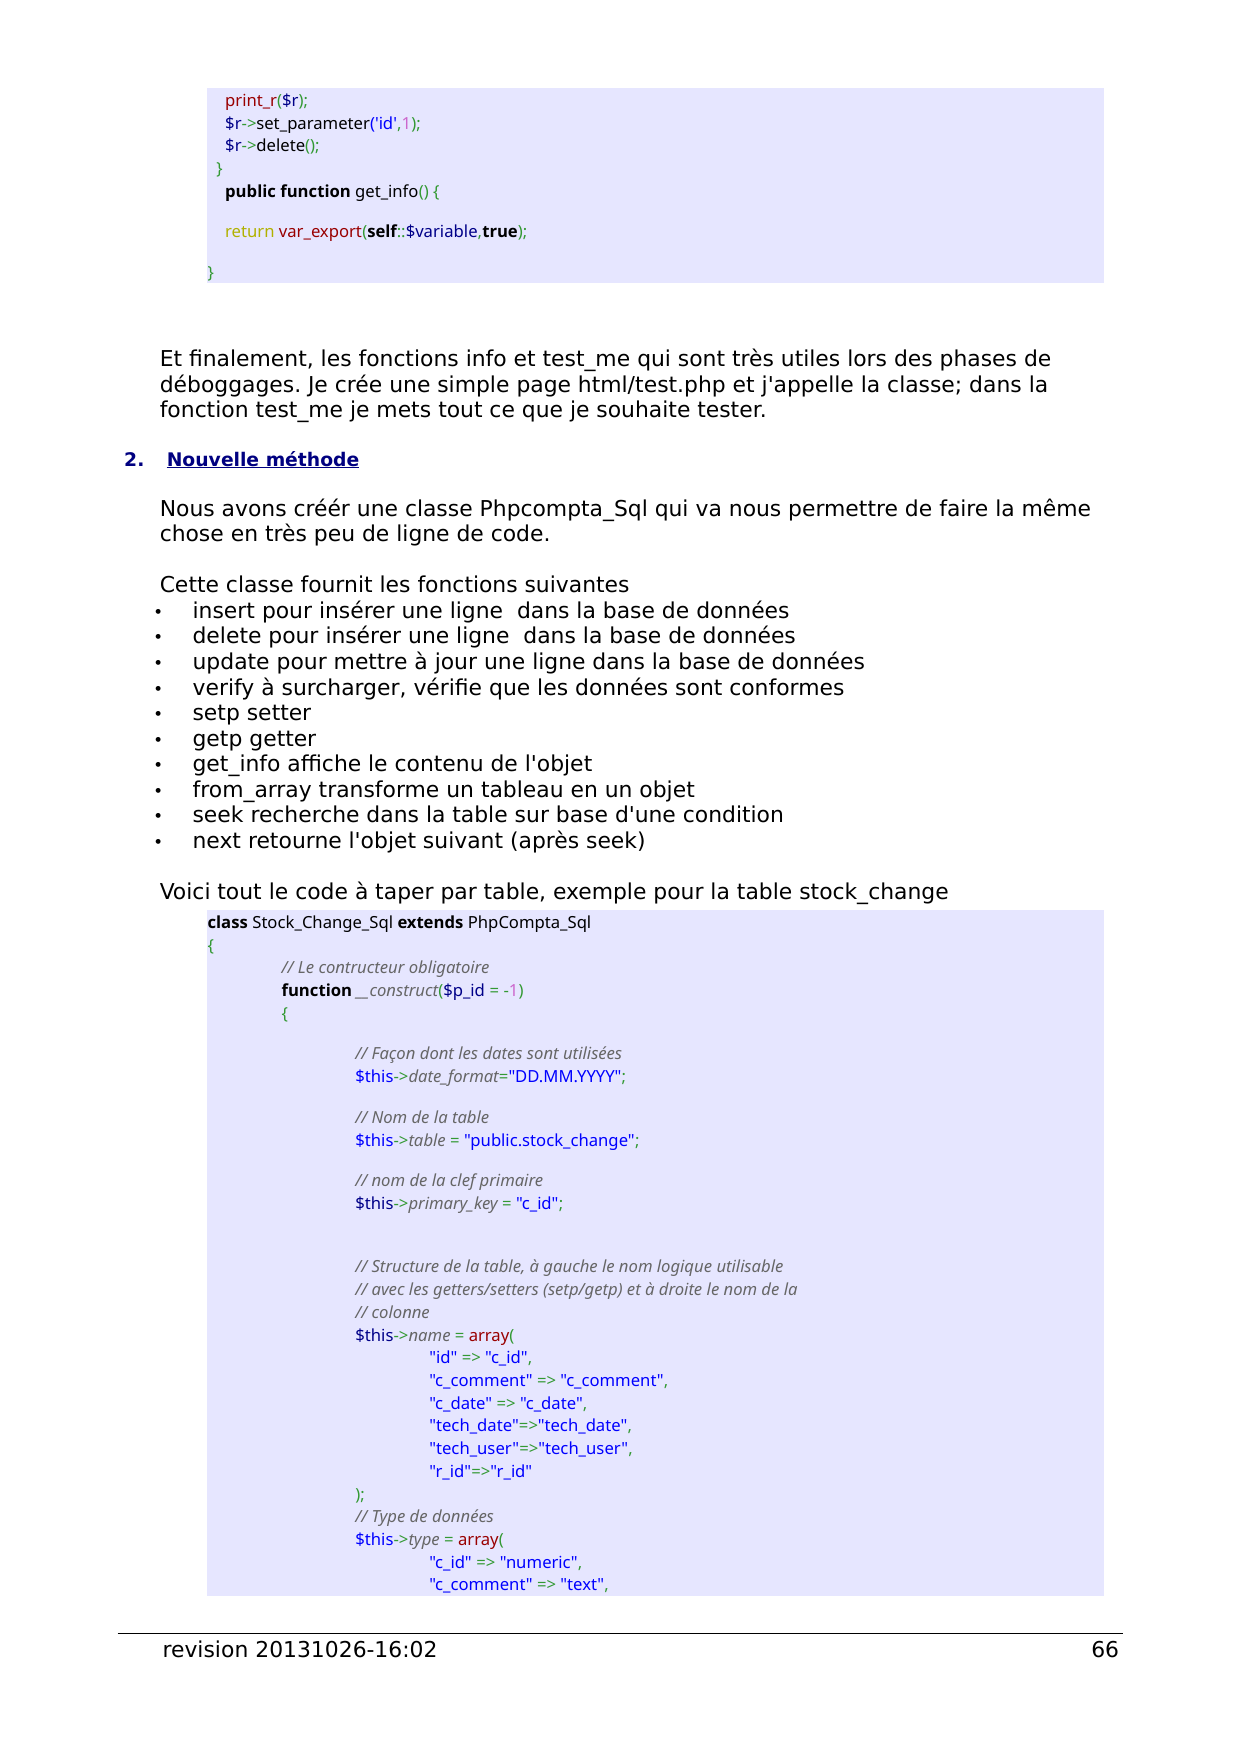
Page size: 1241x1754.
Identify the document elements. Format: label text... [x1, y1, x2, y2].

text class Stock_Change_Sql extends PhpCompta_Sql { // Le contructeur obligatoire function __construct($p_id = -1) { [207, 910, 1104, 1024]
subtitle Nouvelle méthode [117, 449, 1123, 471]
text Nous avons créér une classe Phpcompta_Sql qui va nous permettre de faire la même chose en très peu de ligne de code. [159, 496, 1123, 547]
list seek recherche dans la table sur base d'une condition [155, 802, 1123, 828]
text } [207, 261, 1104, 283]
text Et finalement, les fonctions info et test_me qui sont très utiles lors des phases de déboggages. Je crée une simple page html/test.php et j'appelle la classe; dans la fonction test_me je mets tout ce que je souhaite tester. [159, 347, 1123, 423]
list from_array transforme un tableau en un objet [155, 777, 1123, 802]
list next retourne l'objet suivant (après seek) [155, 828, 1123, 853]
list delete pour insérer une ligne dans la base de données [155, 624, 1123, 649]
text // nom de la clef primaire $this->primary_key = "c_id"; [207, 1169, 1104, 1237]
list setp setter [155, 700, 1123, 726]
list verify à surcharger, vérifie que les données sont conformes [155, 675, 1123, 700]
text // Façon dont les dates sont utilisées $this->date_format="DD.MM.YYYY"; [207, 1042, 1104, 1087]
text return var_export(self::$variable,true); [207, 220, 1104, 243]
text Cette classe fournit les fonctions suivantes [159, 573, 1123, 598]
text // Nom de la table $this->table = "public.stock_change"; [207, 1105, 1104, 1151]
list update pour mettre à jour une ligne dans la base de données [155, 649, 1123, 675]
text // Structure de la table, à gauche le nom logique utilisable // avec les getters/setters (setp/getp) et à droite le nom de la // colonne $this->name = array( "id" => "c_id", "c_comment" => "c_comment", "c_date" => "c_date", "tech_date"=>"tech_date", "tech_user"=>"tech_user", "r_id"=>"r_id" ); // Type de données $this->type = array( "c_id" => "numeric", "c_comment" => "text", [207, 1255, 1104, 1596]
list insert pour insérer une ligne dans la base de données [155, 598, 1123, 624]
text Voici tout le code à taper par table, exemple pour la table stock_change [159, 879, 1123, 904]
list getp getter [155, 726, 1123, 751]
list get_info affiche le contenu de l'objet [155, 751, 1123, 777]
text print_r($r); $r->set_parameter('id',1); $r->delete(); } public function get_info() { [207, 88, 1104, 202]
